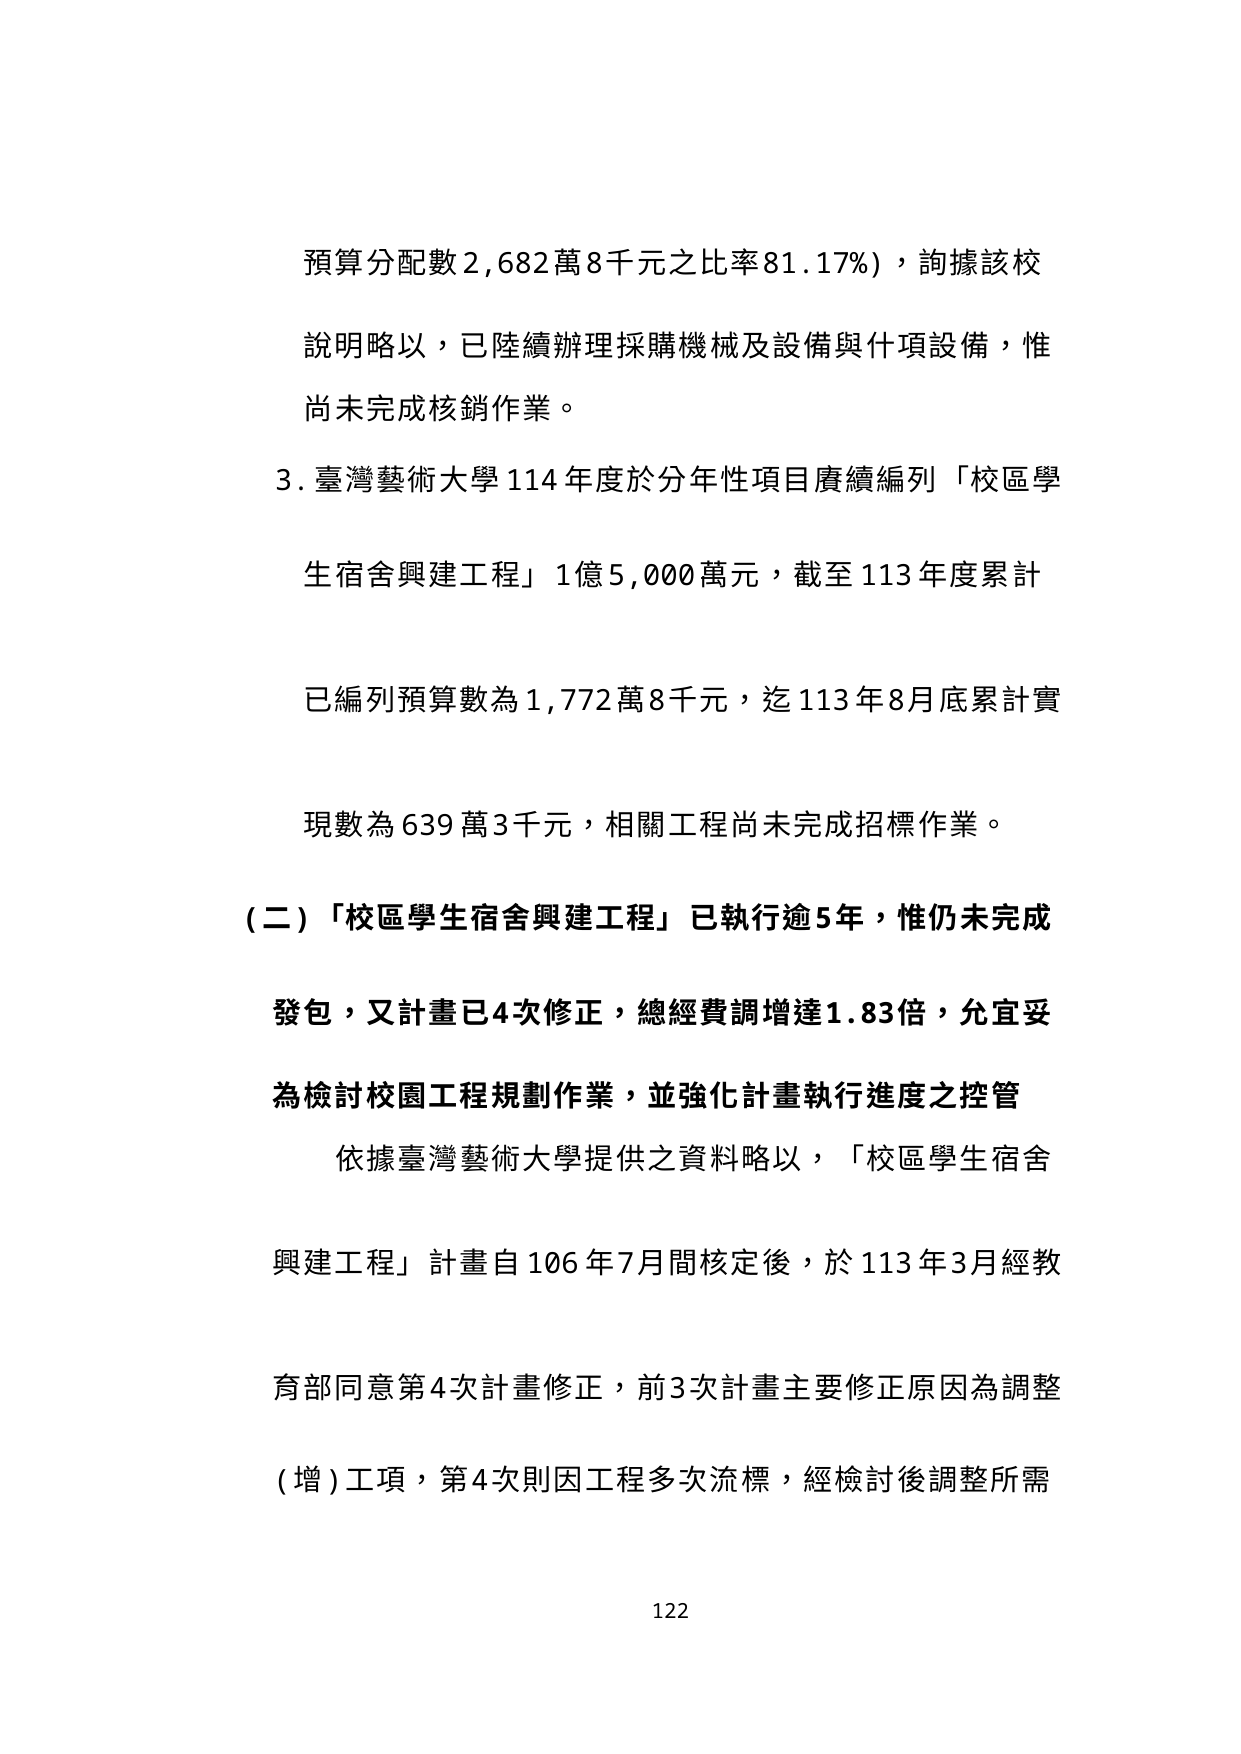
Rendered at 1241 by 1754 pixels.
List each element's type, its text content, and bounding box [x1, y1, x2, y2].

text 預算分配數2,682萬8千元之比率81.17%)，詢據該校說明略以，已陸續辦理採購機械及設備與什項設備，惟尚未完成核銷作業。 [266, 177, 1063, 427]
text 依據臺灣藝術大學提供之資料略以，「校區學生宿舍興建工程」計畫自106年7月間核定後，於113年3月經教育部同意第4次計畫修正，前3次計畫主要修正原因為調整(增)工項，第4次則因工程多次流標，經檢討後調整所需 [266, 1115, 1063, 1490]
text (二)「校區學生宿舍興建工程」已執行逾5年，惟仍未完成發包，又計畫已4次修正，總經費調增達1.83倍，允宜妥為檢討校園工程規劃作業，並強化計畫執行進度之控管 [236, 865, 1063, 1115]
text 3.臺灣藝術大學114年度於分年性項目賡續編列「校區學生宿舍興建工程」1億5,000萬元，截至113年度累計已編列預算數為1,772萬8千元，迄113年8月底累計實現數為639萬3千元，相關工程尚未完成招標作業。 [266, 427, 1063, 865]
